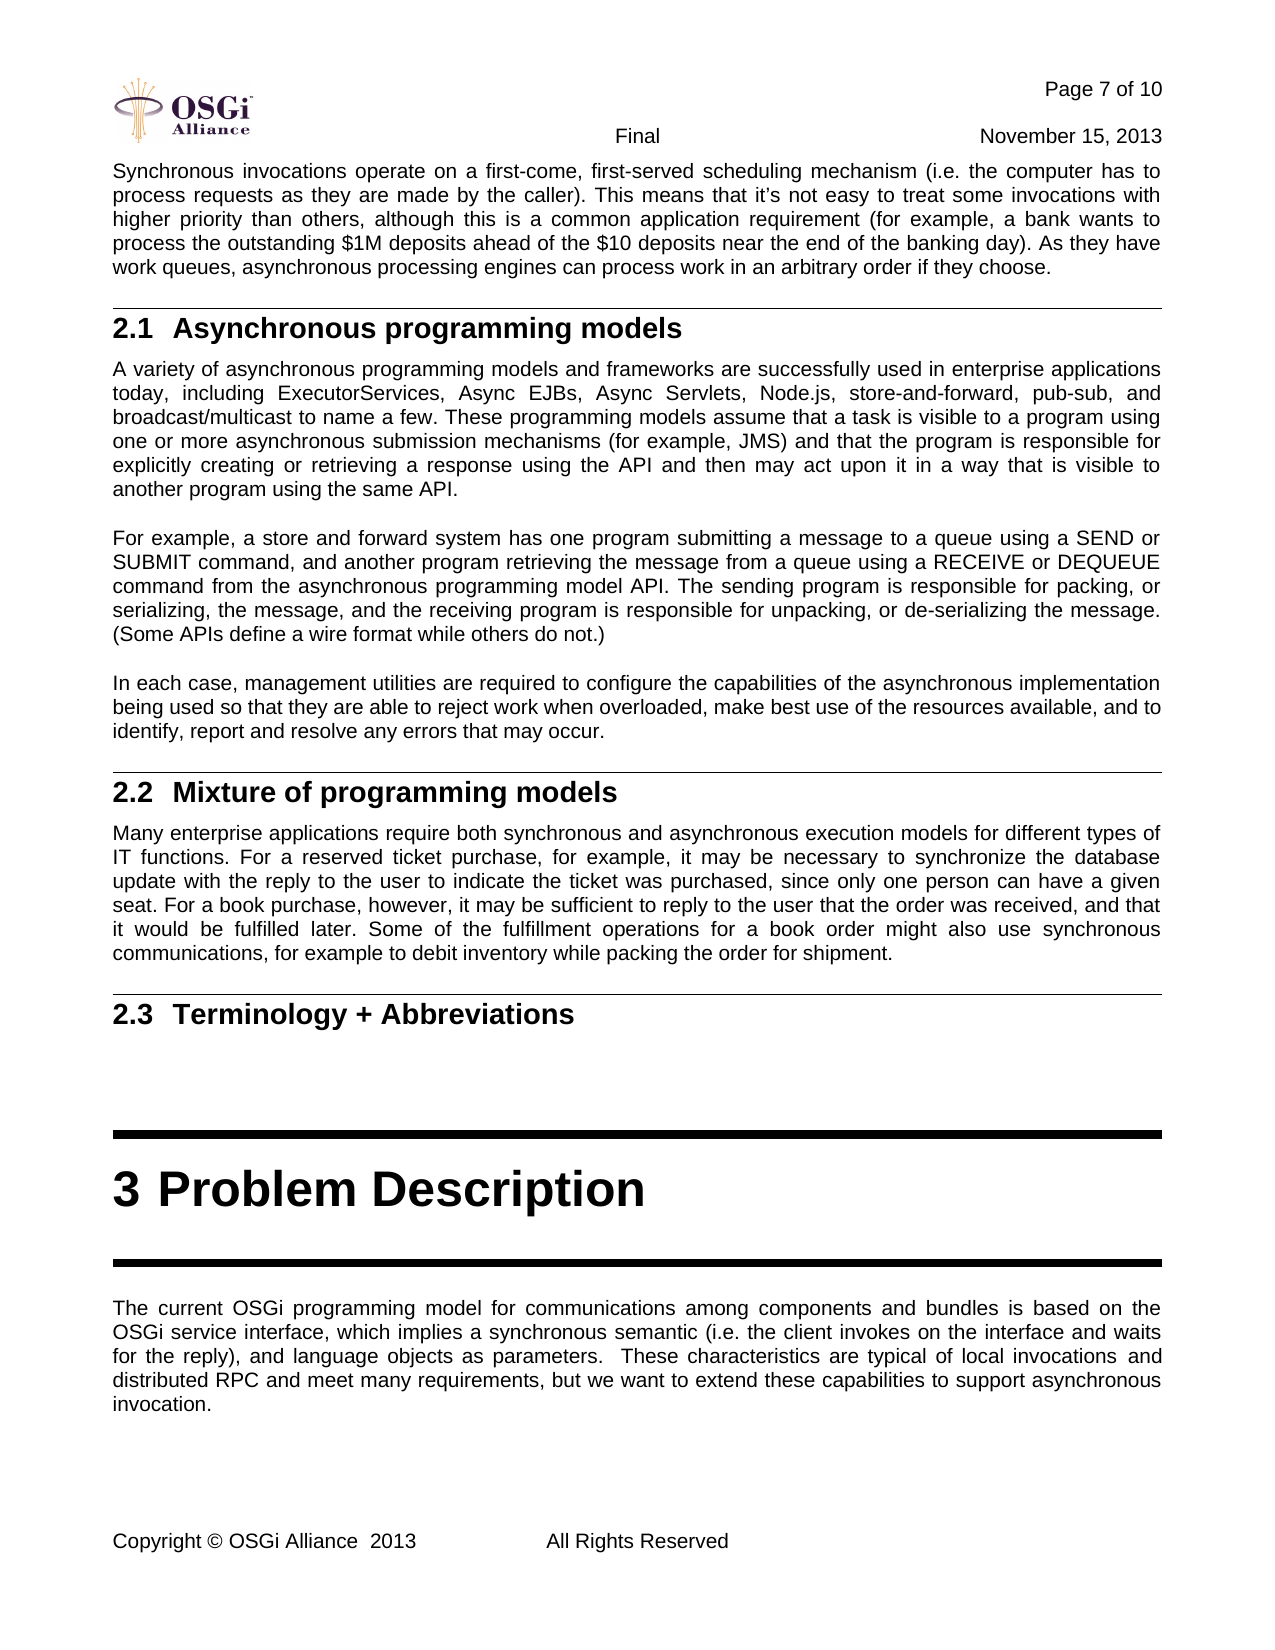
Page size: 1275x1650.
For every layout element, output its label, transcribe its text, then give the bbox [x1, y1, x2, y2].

picture [114, 78, 254, 143]
text A variety of asynchronous programming models and frameworks are successfully used in enterprise applications today, including ExecutorServices, Async EJBs, Async Servlets, Node.js, store-and-forward, pub-sub, and broadcast/multicast to name a few. These programming models assume that a task is visible to a program using one or more asynchronous submission mechanisms (for example, JMS) and that the program is responsible for explicitly creating or retrieving a response using the API and then may act upon it in a way that is visible to another program using the same API. [112, 357, 1162, 501]
text The current OSGi programming model for communications among components and bundles is based on the OSGi service interface, which implies a synchronous semantic (i.e. the client invokes on the interface and waits for the reply), and language objects as parameters. These characteristics are typical of local invocations and distributed RPC and meet many requirements, but we want to extend these capabilities to support asynchronous invocation. [112, 1296, 1162, 1416]
text For example, a store and forward system has one program submitting a message to a queue using a SEND or SUBMIT command, and another program retrieving the message from a queue using a RECEIVE or DEQUEUE command from the asynchronous programming model API. The sending program is responsible for packing, or serializing, the message, and the receiving program is responsible for unpacking, or de-serializing the message. (Some APIs define a wire format while others do not.) [112, 526, 1162, 646]
text Synchronous invocations operate on a first-come, first-served scheduling mechanism (i.e. the computer has to process requests as they are made by the caller). This means that it’s not easy to treat some invocations with higher priority than others, although this is a common application requirement (for example, a bank wants to process the outstanding $1M deposits ahead of the $10 deposits near the end of the banking day). As they have work queues, asynchronous processing engines can process work in an arbitrary order if they choose. [112, 159, 1162, 279]
subtitle Mixture of programming models [112, 773, 1162, 808]
subtitle Terminology + Abbreviations [112, 995, 1162, 1030]
text Many enterprise applications require both synchronous and asynchronous execution models for different types of IT functions. For a reserved ticket purchase, for example, it may be necessary to synchronize the database update with the reply to the user to indicate the ticket was purchased, since only one person can have a given seat. For a book purchase, however, it may be sufficient to reply to the user that the order was received, and that it would be fulfilled later. Some of the fulfillment operations for a book order might also use synchronous communications, for example to debit inventory while packing the order for shipment. [112, 821, 1162, 964]
subtitle Problem Description [112, 1131, 1162, 1267]
subtitle Asynchronous programming models [112, 309, 1162, 344]
text In each case, management utilities are required to configure the capabilities of the asynchronous implementation being used so that they are able to reject work when overloaded, make best use of the resources available, and to identify, report and resolve any errors that may occur. [112, 671, 1162, 742]
